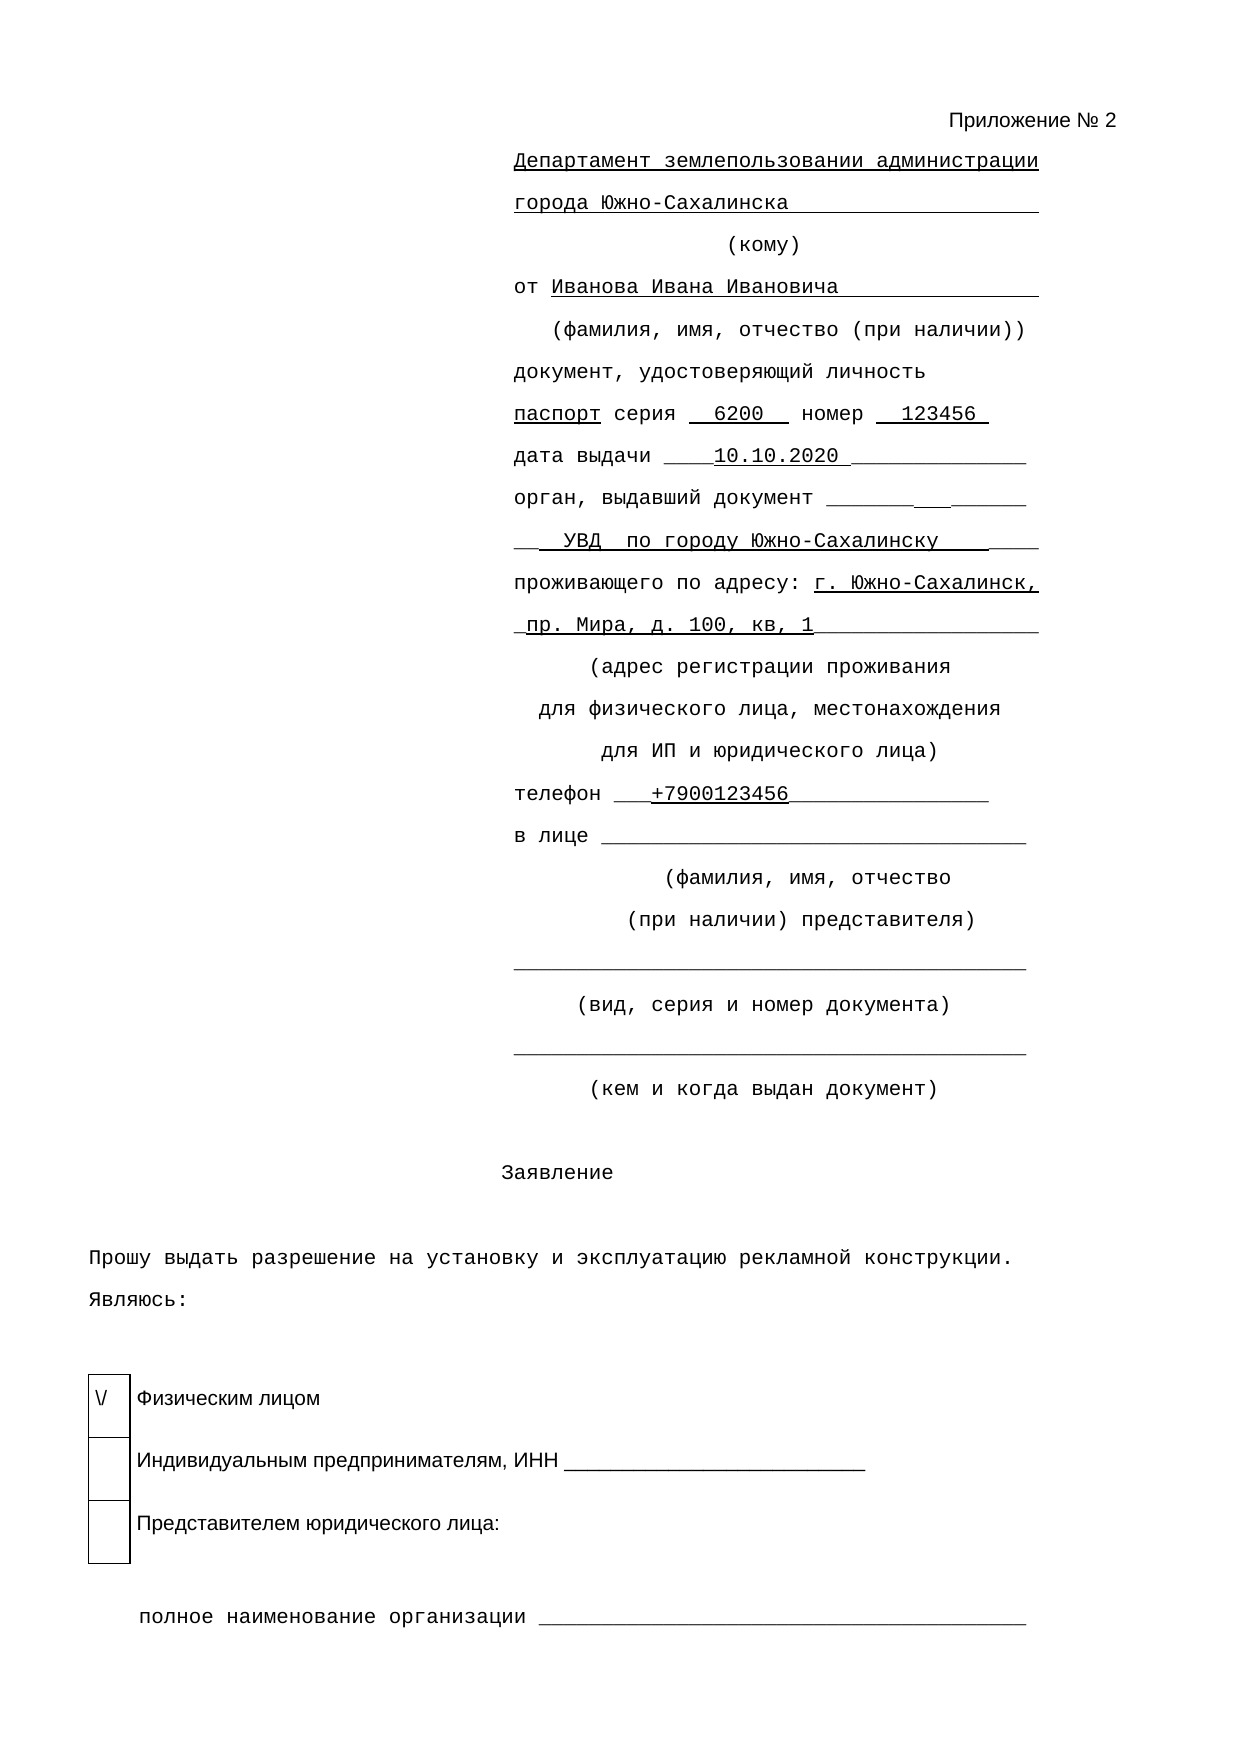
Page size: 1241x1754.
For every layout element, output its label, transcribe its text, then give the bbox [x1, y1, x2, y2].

text (кем и когда выдан документ) [89, 1078, 1122, 1102]
text _________________________________________ [89, 1036, 1122, 1059]
text для физического лица, местонахождения [89, 698, 1122, 722]
table_header Физическим лицом [131, 1374, 1033, 1437]
text документ, удостоверяющий личность [89, 361, 1122, 384]
table_header \/ [89, 1375, 129, 1437]
text Прошу выдать разрешение на установку и эксплуатацию рекламной конструкции. [89, 1247, 1122, 1270]
text (фамилия, имя, отчество [89, 867, 1122, 891]
text полное наименование организации _______________________________________ [89, 1606, 1122, 1629]
table_cell Индивидуальным предпринимателям, ИНН __________________________ [131, 1437, 1033, 1499]
text Являюсь: [89, 1289, 1122, 1313]
text в лице __________________________________ [89, 825, 1122, 848]
text (вид, серия и номер документа) [89, 994, 1122, 1017]
text (фамилия, имя, отчество (при наличии)) [89, 319, 1122, 342]
text (кому) [89, 234, 1122, 258]
text _________________________________________ [89, 951, 1122, 975]
text орган, выдавший документ _______ ______ [89, 487, 1122, 511]
table_cell [89, 1501, 129, 1562]
table_cell [89, 1438, 129, 1499]
text телефон ___+7900123456________________ [89, 783, 1122, 806]
text _пр. Мира, д. 100, кв, 1__________________ [89, 614, 1122, 638]
text Департамент землепользовании администрации [89, 150, 1122, 173]
text __ УВД по городу Южно-Сахалинску ____ [89, 529, 1122, 553]
text Заявление [89, 1162, 1122, 1186]
text паспорт серия 6200 номер 123456 [89, 403, 1122, 427]
text от Иванова Ивана Ивановича [89, 276, 1122, 300]
text проживающего по адресу: г. Южно-Сахалинск, [89, 572, 1122, 595]
text города Южно-Сахалинска [89, 192, 1122, 216]
table_cell Представителем юридического лица: [131, 1500, 1033, 1562]
text дата выдачи ____10.10.2020 ______________ [89, 445, 1122, 469]
text для ИП и юридического лица) [89, 741, 1122, 764]
text (при наличии) представителя) [89, 909, 1122, 933]
subtitle Приложение № 2 [89, 107, 1122, 131]
text (адрес регистрации проживания [89, 656, 1122, 680]
